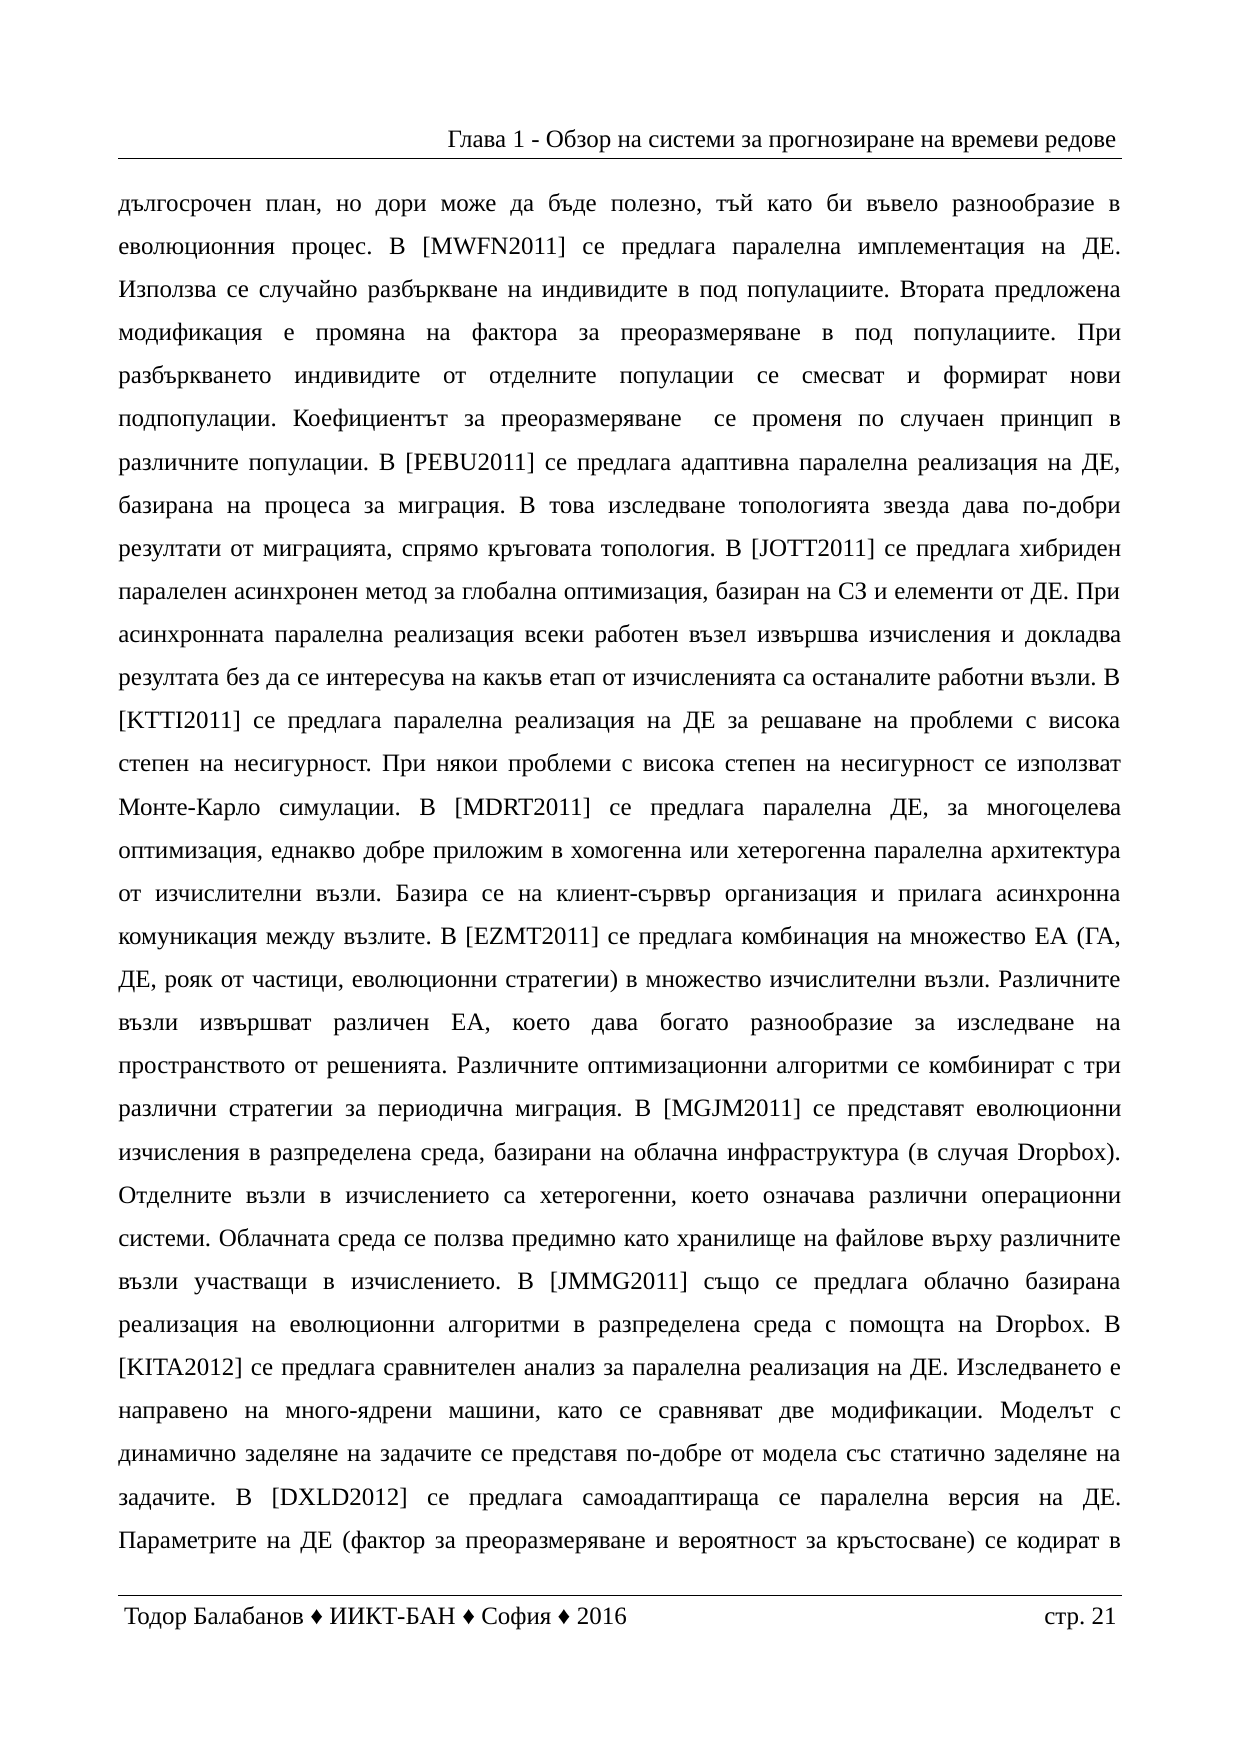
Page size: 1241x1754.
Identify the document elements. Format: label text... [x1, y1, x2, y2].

text дългосрочен план, но дори може да бъде полезно, тъй като би въвело разнообразие в еволюционния процес. В [MWFN2011] се предлага паралелна имплементация на ДЕ. Използва се случайно разбъркване на индивидите в под популациите. Втората предложена модификация е промяна на фактора за преоразмеряване в под популациите. При разбъркването индивидите от отделните популации се смесват и формират нови подпопулации. Коефициентът за преоразмеряване се променя по случаен принцип в различните популации. В [PEBU2011] се предлага адаптивна паралелна реализация на ДЕ, базирана на процеса за миграция. В това изследване топологията звезда дава по-добри резултати от миграцията, спрямо кръговата топология. В [JOTT2011] се предлага хибриден паралелен асинхронен метод за глобална оптимизация, базиран на СЗ и елементи от ДЕ. При асинхронната паралелна реализация всеки работен възел извършва изчисления и докладва резултата без да се интересува на какъв етап от изчисленията са останалите работни възли. В [KTTI2011] се предлага паралелна реализация на ДЕ за решаване на проблеми с висока степен на несигурност. При някои проблеми с висока степен на несигурност се използват Монте-Карло симулации. В [MDRT2011] се предлага паралелна ДЕ, за многоцелева оптимизация, еднакво добре приложим в хомогенна или хетерогенна паралелна архитектура от изчислителни възли. Базира се на клиент-сървър организация и прилага асинхронна комуникация между възлите. В [EZMT2011] се предлага комбинация на множество ЕА (ГА, ДЕ, рояк от частици, еволюционни стратегии) в множество изчислителни възли. Различните възли извършват различен ЕА, което дава богато разнообразие за изследване на пространството от решенията. Различните оптимизационни алгоритми се комбинират с три различни стратегии за периодична миграция. В [MGJM2011] се представят еволюционни изчисления в разпределена среда, базирани на облачна инфраструктура (в случая Dropbox). Отделните възли в изчислението са хетерогенни, което означава различни операционни системи. Облачната среда се ползва предимно като хранилище на файлове върху различните възли участващи в изчислението. В [JMMG2011] също се предлага облачно базирана реализация на еволюционни алгоритми в разпределена среда с помощта на Dropbox. В [KITA2012] се предлага сравнителен анализ за паралелна реализация на ДЕ. Изследването е направено на много-ядрени машини, като се сравняват две модификации. Моделът с динамично заделяне на задачите се представя по-добре от модела със статично заделяне на задачите. В [DXLD2012] се предлага самоадаптираща се паралелна версия на ДЕ. Параметрите на ДЕ (фактор за преоразмеряване и вероятност за кръстосване) се кодират в [118, 188, 1122, 1553]
